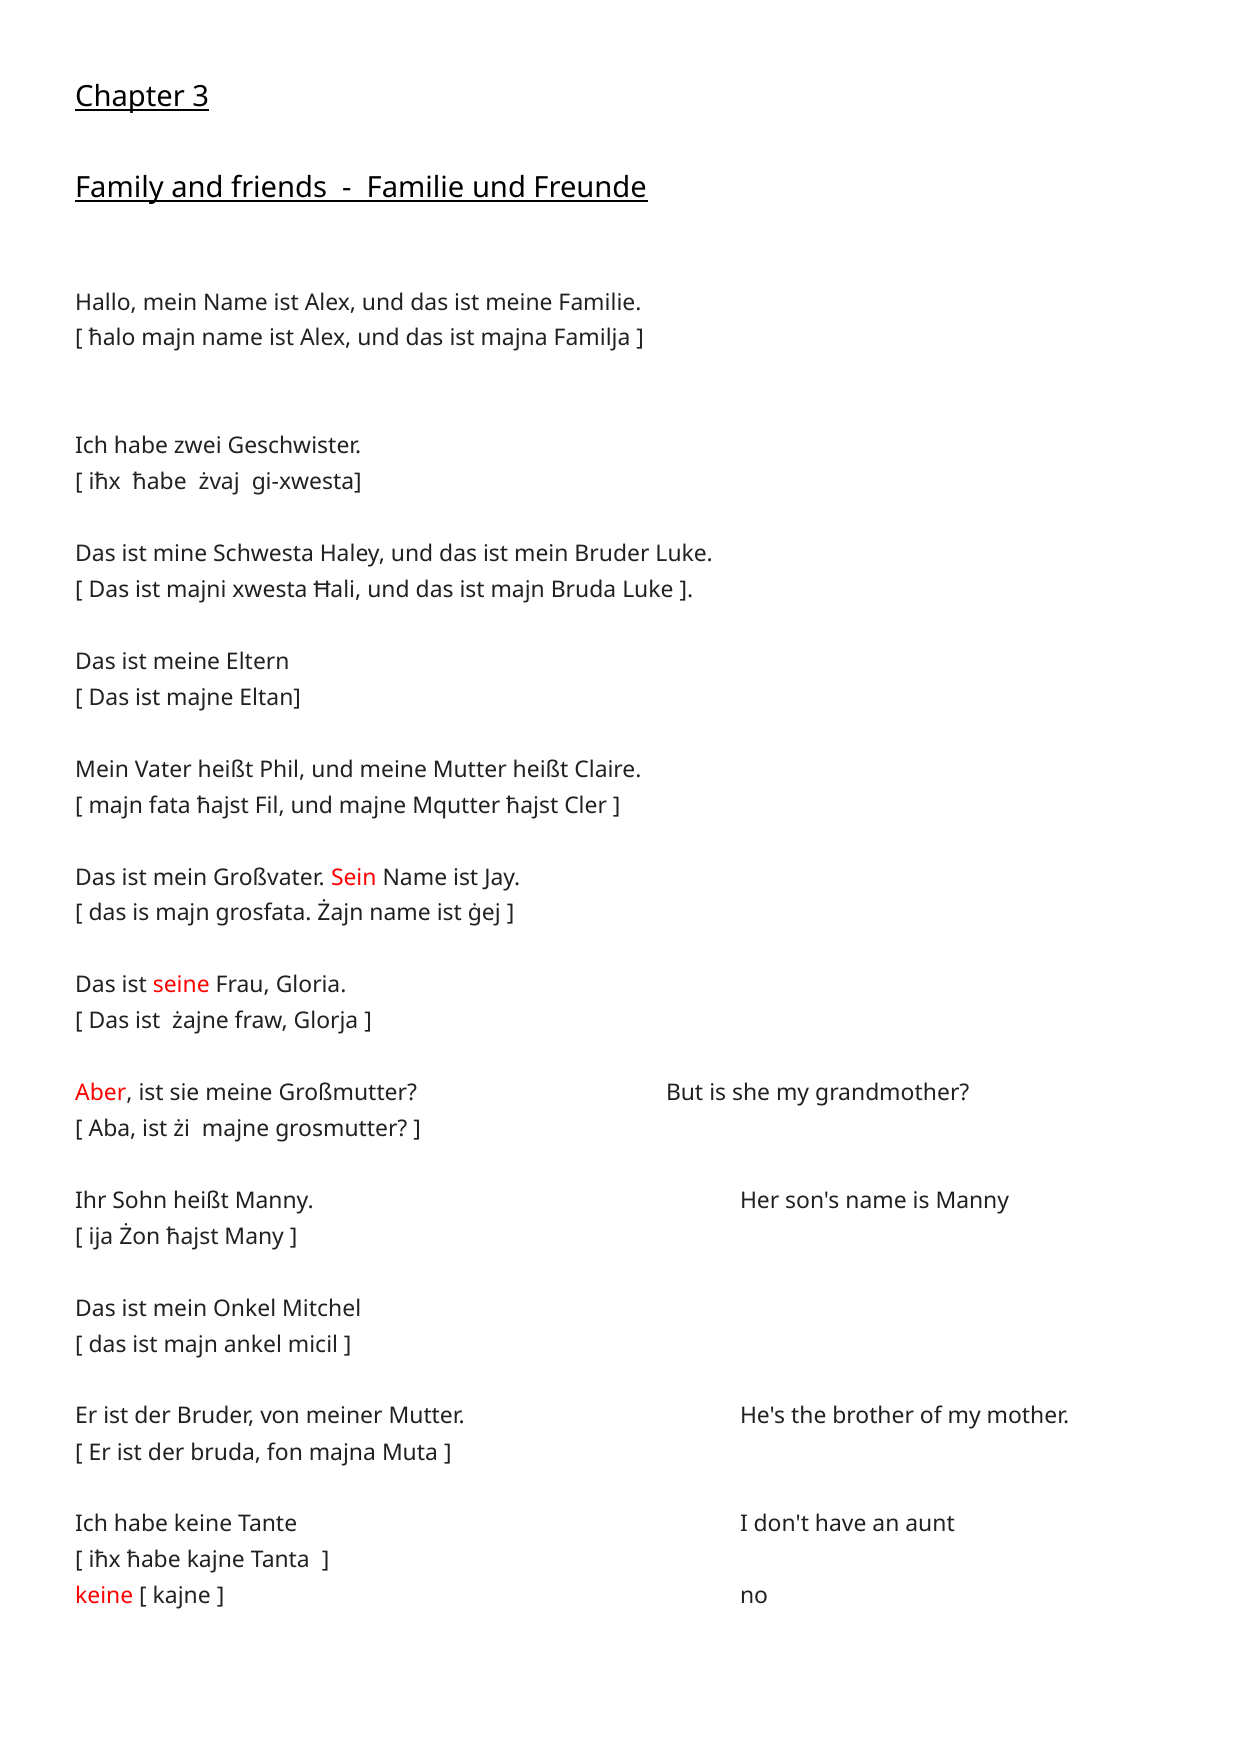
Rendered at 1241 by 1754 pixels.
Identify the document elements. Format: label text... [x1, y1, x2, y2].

text Er ist der Bruder, von meiner Mutter. He's the brother of my mother. [75, 1399, 1165, 1431]
text [ das is majn grosfata. Żajn name ist ġej ] [75, 896, 1165, 928]
text [ das ist majn ankel micil ] [75, 1328, 1165, 1359]
text Das ist mein Großvater. Sein Name ist Jay. [75, 860, 1165, 892]
text Aber, ist sie meine Großmutter? But is she my grandmother? [75, 1076, 1165, 1107]
text [ Das ist żajne fraw, Glorja ] [75, 1004, 1165, 1035]
text [ majn fata ħajst Fil, und majne Mqutter ħajst Cler ] [75, 788, 1165, 820]
text Das ist seine Frau, Gloria. [75, 968, 1165, 999]
text [ Er ist der bruda, fon majna Muta ] [75, 1435, 1165, 1467]
text Ich habe zwei Geschwister. [75, 429, 1165, 460]
text Hallo, mein Name ist Alex, und das ist meine Familie. [75, 285, 1165, 317]
text Das ist meine Eltern [75, 645, 1165, 676]
text Chapter 3 [75, 75, 1165, 115]
text keine [ kajne ] no [75, 1579, 1165, 1610]
text Das ist mine Schwesta Haley, und das ist mein Bruder Luke. [75, 537, 1165, 568]
text [ ija Żon ħajst Many ] [75, 1220, 1165, 1251]
text Ich habe keine Tante I don't have an aunt [75, 1507, 1165, 1538]
text Ihr Sohn heißt Manny. Her son's name is Manny [75, 1184, 1165, 1215]
text Das ist mein Onkel Mitchel [75, 1292, 1165, 1323]
text [ Das ist majne Eltan] [75, 681, 1165, 712]
text [ Aba, ist żi majne grosmutter? ] [75, 1112, 1165, 1143]
text [ iħx ħabe żvaj gi-xwesta] [75, 465, 1165, 496]
text [ ħalo majn name ist Alex, und das ist majna Familja ] [75, 321, 1165, 353]
text Family and friends - Familie und Freunde [75, 166, 1165, 206]
text [ Das ist majni xwesta Ħali, und das ist majn Bruda Luke ]. [75, 573, 1165, 604]
text Mein Vater heißt Phil, und meine Mutter heißt Claire. [75, 753, 1165, 784]
text [ iħx ħabe kajne Tanta ] [75, 1543, 1165, 1574]
